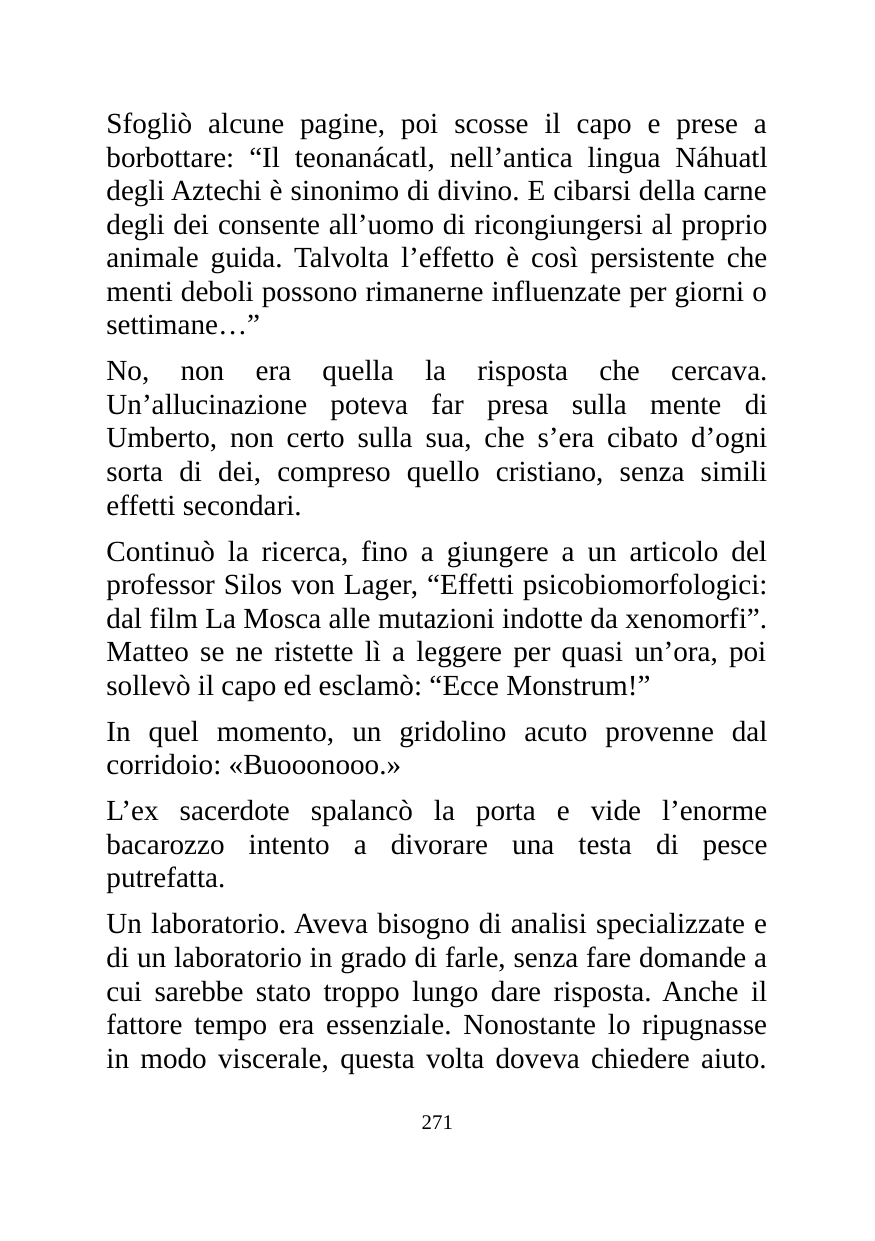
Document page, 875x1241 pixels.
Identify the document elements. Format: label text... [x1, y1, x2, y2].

text No, non era quella la risposta che cercava. Un’allucinazione poteva far presa sulla mente di Umberto, non certo sulla sua, che s’era cibato d’ogni sorta di dei, compreso quello cristiano, senza simili effetti secondari. [106, 353, 768, 521]
text In quel momento, un gridolino acuto provenne dal corridoio: «Buooonooo.» [106, 714, 768, 781]
text Sfogliò alcune pagine, poi scosse il capo e prese a borbottare: “Il teonanácatl, nell’antica lingua Náhuatl degli Aztechi è sinonimo di divino. E cibarsi della carne degli dei consente all’uomo di ricongiungersi al proprio animale guida. Talvolta l’effetto è così persistente che menti deboli possono rimanerne influenzate per giorni o settimane…” [106, 106, 768, 341]
text Continuò la ricerca, fino a giungere a un articolo del professor Silos von Lager, “Effetti psicobiomorfologici: dal film La Mosca alle mutazioni indotte da xenomorfi”. Matteo se ne ristette lì a leggere per quasi un’ora, poi sollevò il capo ed esclamò: “Ecce Monstrum!” [106, 534, 768, 701]
text L’ex sacerdote spalancò la porta e vide l’enorme bacarozzo intento a divorare una testa di pesce putrefatta. [106, 793, 768, 894]
text Un laboratorio. Aveva bisogno di analisi specializzate e di un laboratorio in grado di farle, senza fare domande a cui sarebbe stato troppo lungo dare risposta. Anche il fattore tempo era essenziale. Nonostante lo ripugnasse in modo viscerale, questa volta doveva chiedere aiuto. [106, 907, 768, 1074]
